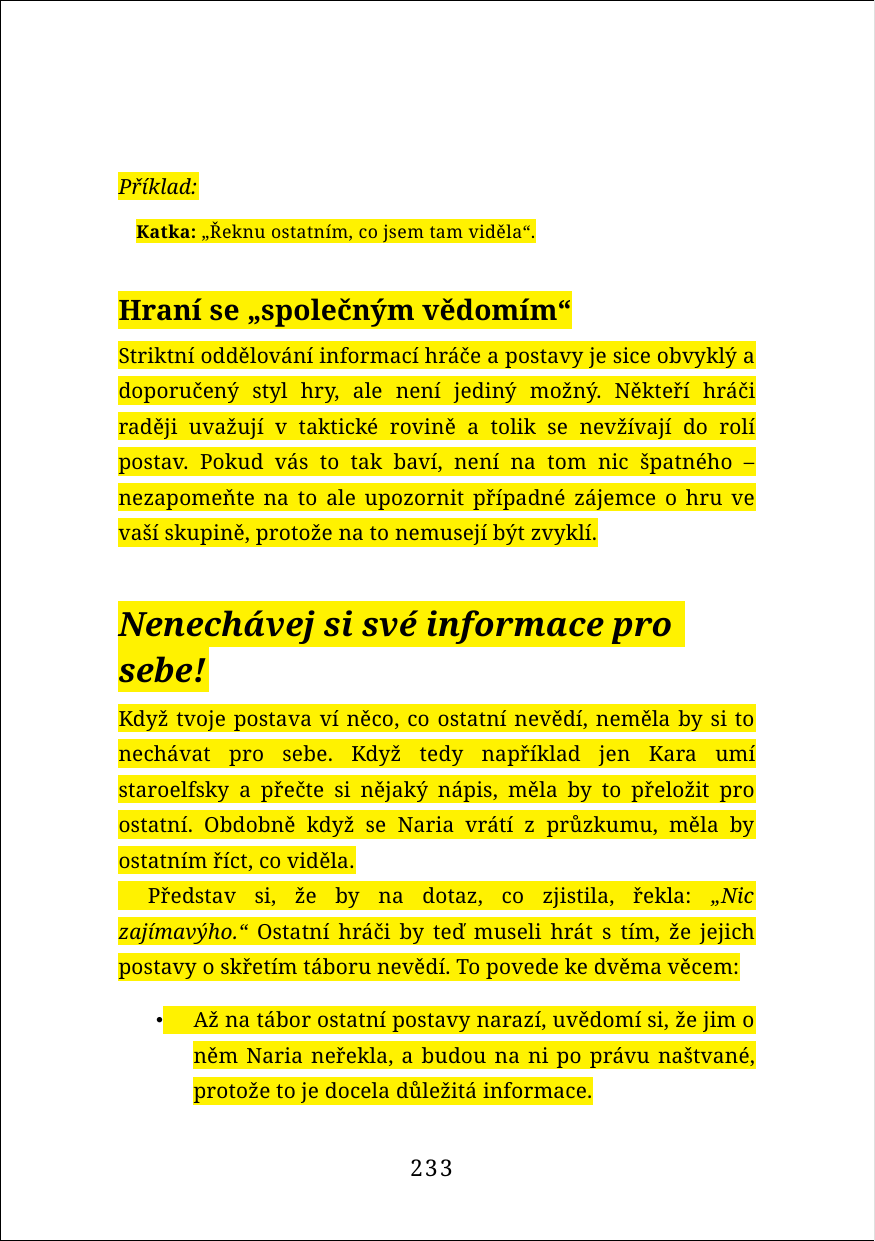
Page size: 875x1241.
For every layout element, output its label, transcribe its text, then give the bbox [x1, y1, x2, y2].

subtitle Nenechávej si své informace pro sebe! [118, 601, 756, 692]
text Striktní oddělování informací hráče a postavy je sice obvyklý a doporučený styl hry, ale není jediný možný. Někteří hráči raději uvažují v taktické rovině a tolik se nevžívají do rolí postav. Pokud vás to tak baví, není na tom nic špatného – nezapomeňte na to ale upozornit případné zájemce o hru ve vaší skupině, protože na to nemusejí být zvyklí. [118, 341, 756, 547]
text Když tvoje postava ví něco, co ostatní nevědí, neměla by si to nechávat pro sebe. Když tedy například jen Kara umí staroelfsky a přečte si nějaký nápis, měla by to přeložit pro ostatní. Obdobně když se Naria vrátí z průzkumu, měla by ostatním říct, co viděla. Představ si, že by na dotaz, co zjistila, řekla: „Nic zajímavýho.“ Ostatní hráči by teď museli hrát s tím, že jejich postavy o skřetím táboru nevědí. To povede ke dvěma věcem: [118, 704, 756, 981]
subtitle Hraní se „společným vědomím“ [118, 291, 756, 329]
text Příklad: [118, 172, 756, 200]
list Až na tábor ostatní postavy narazí, uvědomí si, že jim o něm Naria neřekla, a budou na ni po právu naštvané, protože to je docela důležitá informace. [156, 1006, 756, 1105]
text Katka: „Řeknu ostatním, co jsem tam viděla“. [136, 219, 756, 243]
